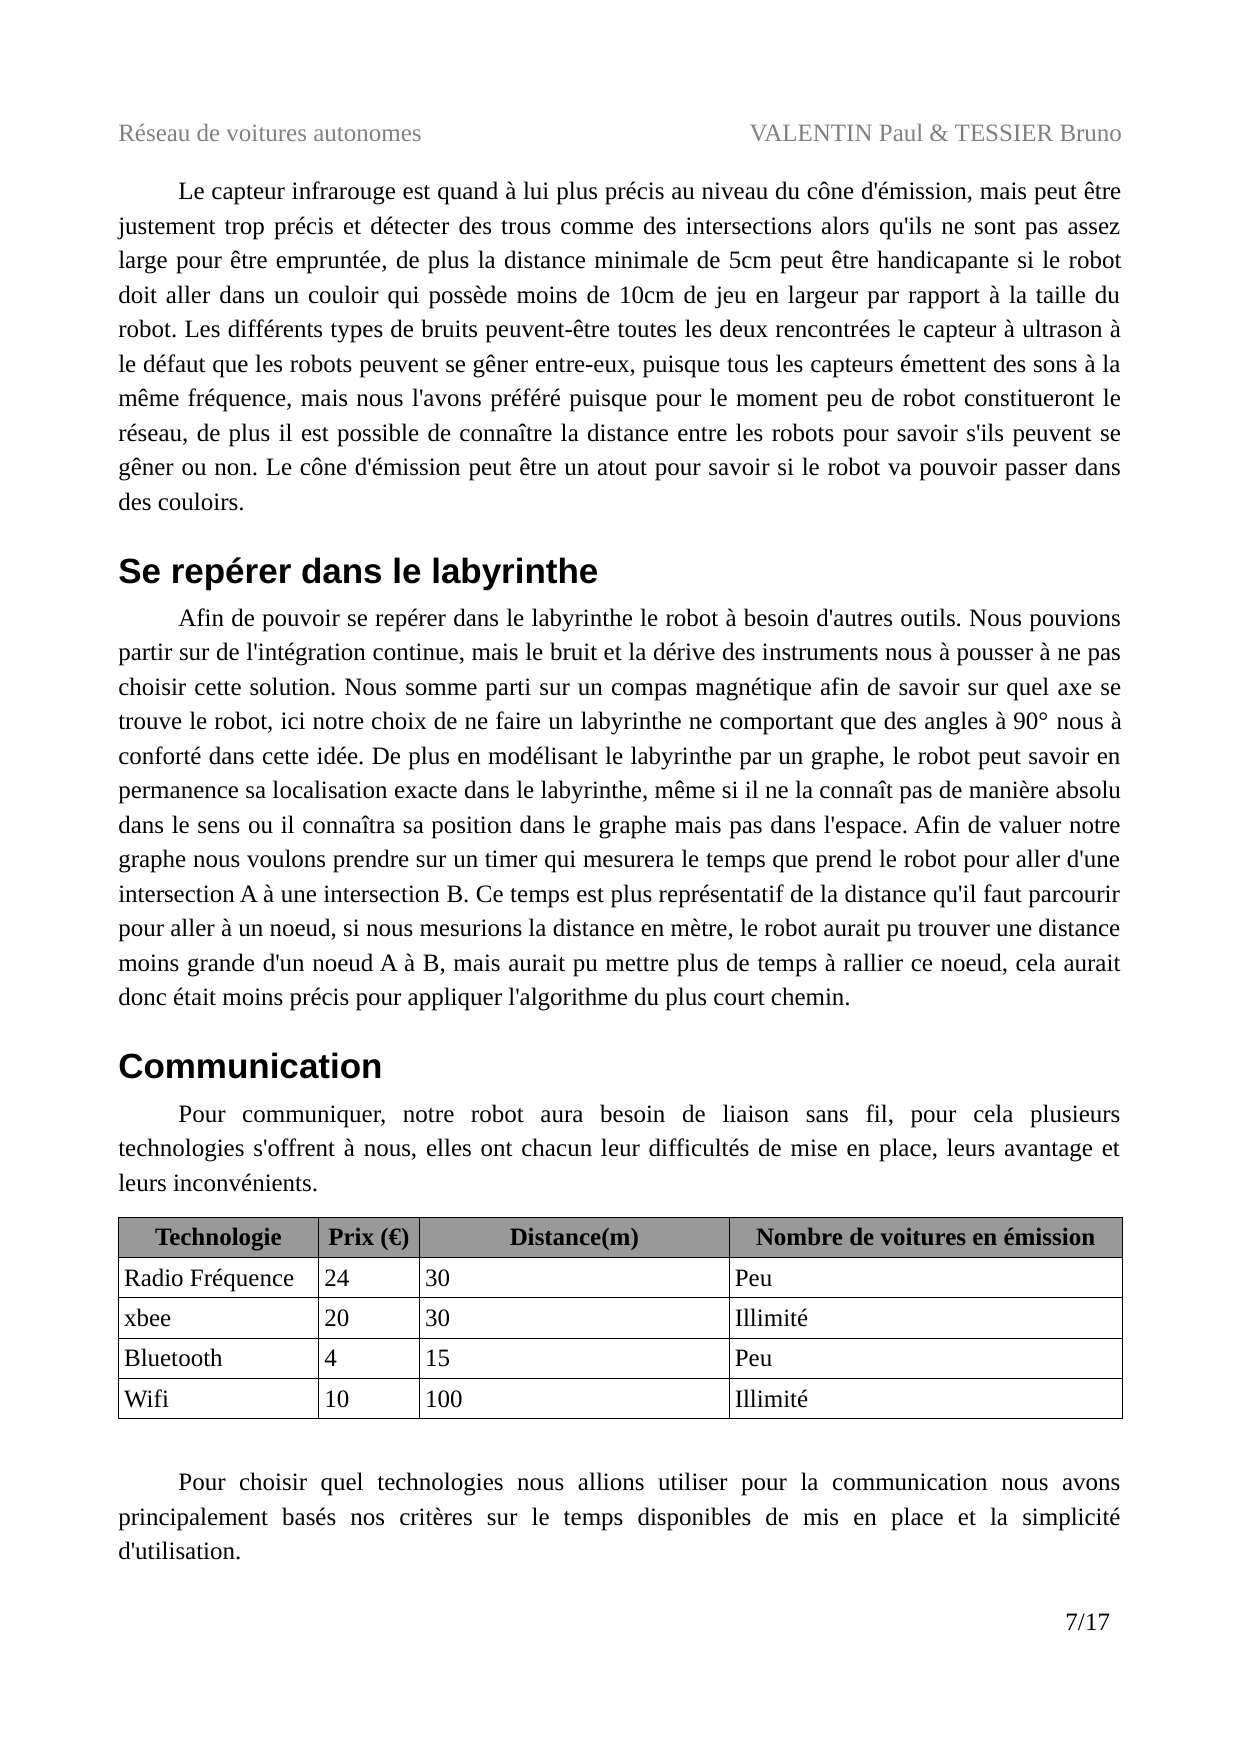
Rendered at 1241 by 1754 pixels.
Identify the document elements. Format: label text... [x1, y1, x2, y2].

text Pour communiquer, notre robot aura besoin de liaison sans fil, pour cela plusieurs technologies s'offrent à nous, elles ont chacun leur difficultés de mise en place, leurs avantage et leurs inconvénients. [118, 1099, 1122, 1196]
text Afin de pouvoir se repérer dans le labyrinthe le robot à besoin d'autres outils. Nous pouvions partir sur de l'intégration continue, mais le bruit et la dérive des instruments nous à pousser à ne pas choisir cette solution. Nous somme parti sur un compas magnétique afin de savoir sur quel axe se trouve le robot, ici notre choix de ne faire un labyrinthe ne comportant que des angles à 90° nous à conforté dans cette idée. De plus en modélisant le labyrinthe par un graphe, le robot peut savoir en permanence sa localisation exacte dans le labyrinthe, même si il ne la connaît pas de manière absolu dans le sens ou il connaîtra sa position dans le graphe mais pas dans l'espace. Afin de valuer notre graphe nous voulons prendre sur un timer qui mesurera le temps que prend le robot pour aller d'une intersection A à une intersection B. Ce temps est plus représentatif de la distance qu'il faut parcourir pour aller à un noeud, si nous mesurions la distance en mètre, le robot aurait pu trouver une distance moins grande d'un noeud A à B, mais aurait pu mettre plus de temps à rallier ce noeud, cela aurait donc était moins précis pour appliquer l'algorithme du plus court chemin. [118, 603, 1122, 1011]
table_cell 30 [420, 1298, 729, 1338]
table_cell Peu [730, 1339, 1122, 1378]
text Pour choisir quel technologies nous allions utiliser pour la communication nous avons principalement basés nos critères sur le temps disponibles de mis en place et la simplicité d'utilisation. [118, 1467, 1122, 1565]
table_header Technologie [119, 1218, 318, 1257]
table_cell 4 [319, 1339, 419, 1378]
table_cell 30 [420, 1258, 729, 1297]
table_header Distance(m) [420, 1218, 729, 1257]
table_cell 10 [319, 1379, 419, 1418]
table_cell 20 [319, 1298, 419, 1338]
table_cell Bluetooth [119, 1339, 318, 1378]
table_cell 24 [319, 1258, 419, 1297]
table_header Nombre de voitures en émission [730, 1218, 1122, 1257]
subtitle Se repérer dans le labyrinthe [118, 550, 1122, 591]
table_cell Wifi [119, 1379, 318, 1418]
text Le capteur infrarouge est quand à lui plus précis au niveau du cône d'émission, mais peut être justement trop précis et détecter des trous comme des intersections alors qu'ils ne sont pas assez large pour être empruntée, de plus la distance minimale de 5cm peut être handicapante si le robot doit aller dans un couloir qui possède moins de 10cm de jeu en largeur par rapport à la taille du robot. Les différents types de bruits peuvent-être toutes les deux rencontrées le capteur à ultrason à le défaut que les robots peuvent se gêner entre-eux, puisque tous les capteurs émettent des sons à la même fréquence, mais nous l'avons préféré puisque pour le moment peu de robot constitueront le réseau, de plus il est possible de connaître la distance entre les robots pour savoir s'ils peuvent se gêner ou non. Le cône d'émission peut être un atout pour savoir si le robot va pouvoir passer dans des couloirs. [118, 176, 1122, 515]
table_cell Illimité [730, 1379, 1122, 1418]
table_cell xbee [119, 1298, 318, 1338]
table_header Prix (€) [319, 1218, 419, 1257]
subtitle Communication [118, 1046, 1122, 1086]
table_cell 15 [420, 1339, 729, 1378]
table_cell 100 [420, 1379, 729, 1418]
table_cell Peu [730, 1258, 1122, 1297]
table_cell Radio Fréquence [119, 1258, 318, 1297]
table_cell Illimité [730, 1298, 1122, 1338]
